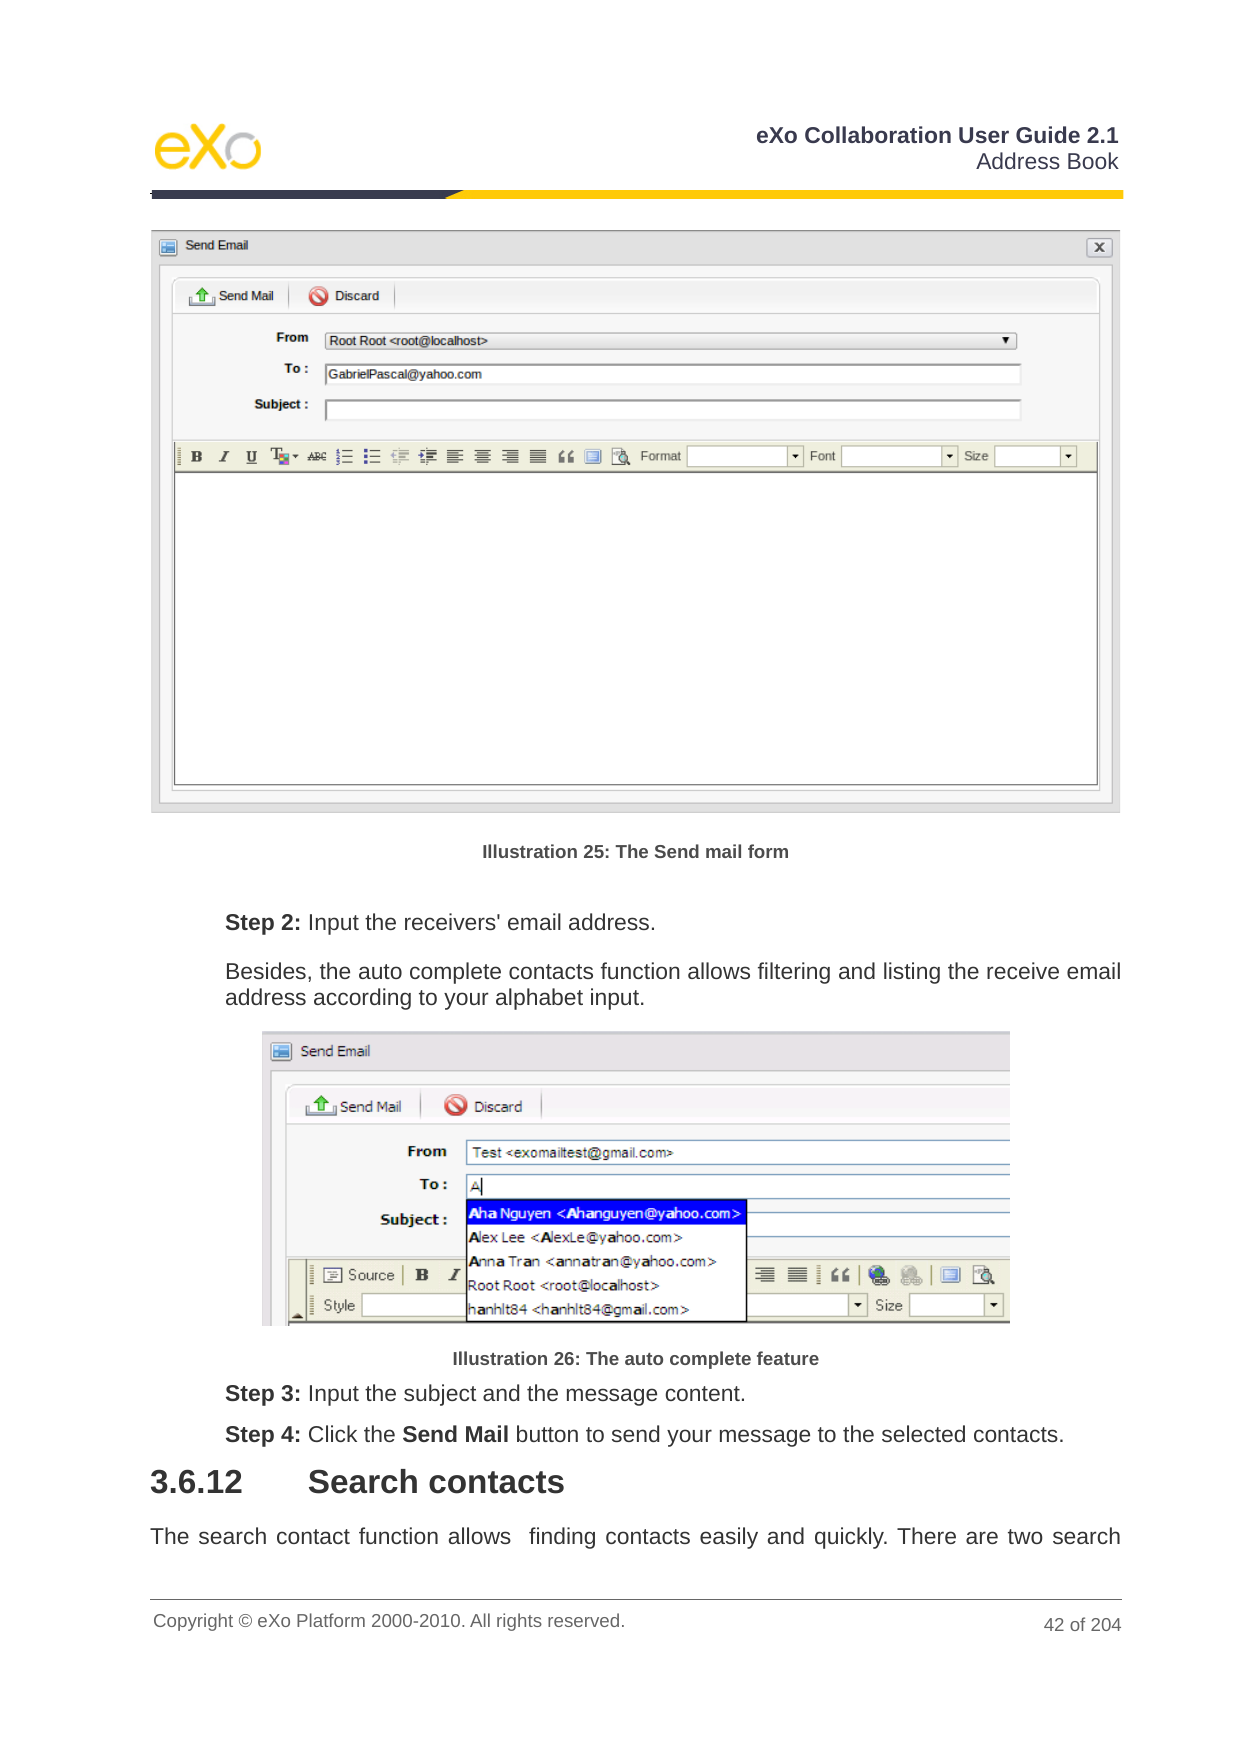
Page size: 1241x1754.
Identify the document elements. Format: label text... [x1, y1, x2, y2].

list Step 4: Click the Send Mail button to send your message to the selected contacts. [187, 1421, 1122, 1447]
picture [151, 230, 1121, 813]
picture [262, 1031, 1010, 1326]
picture [155, 123, 262, 170]
text The search contact function allows finding contacts easily and quickly. There are two search [150, 1523, 1122, 1549]
list Besides, the auto complete contacts function allows filtering and listing the receive email address according to your alphabet input. [187, 958, 1122, 1010]
list Illustration 26: The auto complete feature [262, 1326, 1010, 1369]
list Illustration 25: The Send mail form [151, 813, 1120, 863]
list Step 3: Input the subject and the message content. [187, 1326, 1122, 1406]
list Step 2: Input the receivers' email address. [187, 909, 1122, 935]
picture [151, 190, 1124, 199]
subtitle Search contacts [150, 1462, 1122, 1501]
